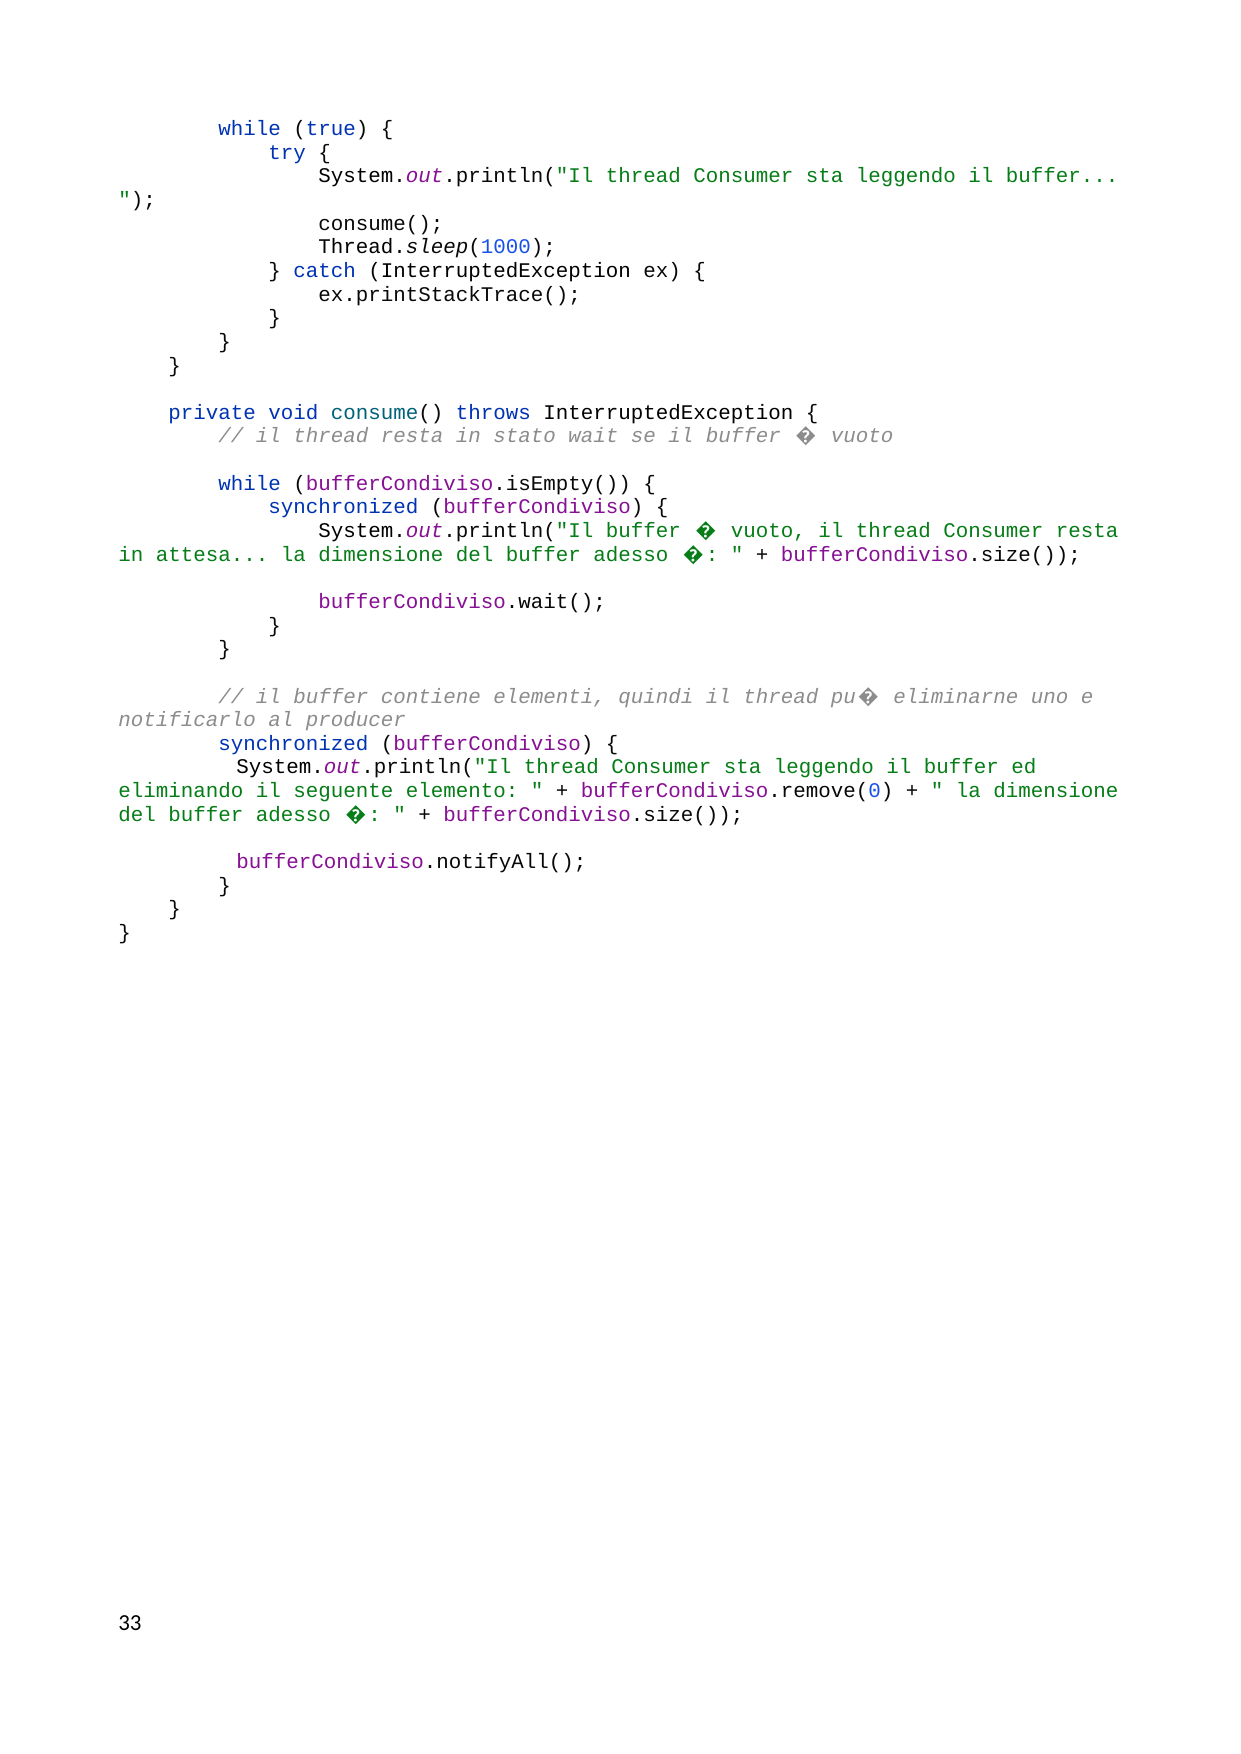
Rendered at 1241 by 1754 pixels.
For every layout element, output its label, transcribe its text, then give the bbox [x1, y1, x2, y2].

text while (true) { try { System.out.println("Il thread Consumer sta leggendo il buffer... "); consume(); Thread.sleep(1000); } catch (InterruptedException ex) { ex.printStackTrace(); } } } private void consume() throws InterruptedException { // il thread resta in stato wait se il buffer � vuoto while (bufferCondiviso.isEmpty()) { synchronized (bufferCondiviso) { System.out.println("Il buffer � vuoto, il thread Consumer resta in attesa... la dimensione del buffer adesso �: " + bufferCondiviso.size()); bufferCondiviso.wait(); } } // il buffer contiene elementi, quindi il thread pu� eliminarne uno e notificarlo al producer synchronized (bufferCondiviso) { System.out.println("Il thread Consumer sta leggendo il buffer ed eliminando il seguente elemento: " + bufferCondiviso.remove(0) + " la dimensione del buffer adesso �: " + bufferCondiviso.size()); bufferCondiviso.notifyAll(); } } } [118, 118, 1122, 946]
